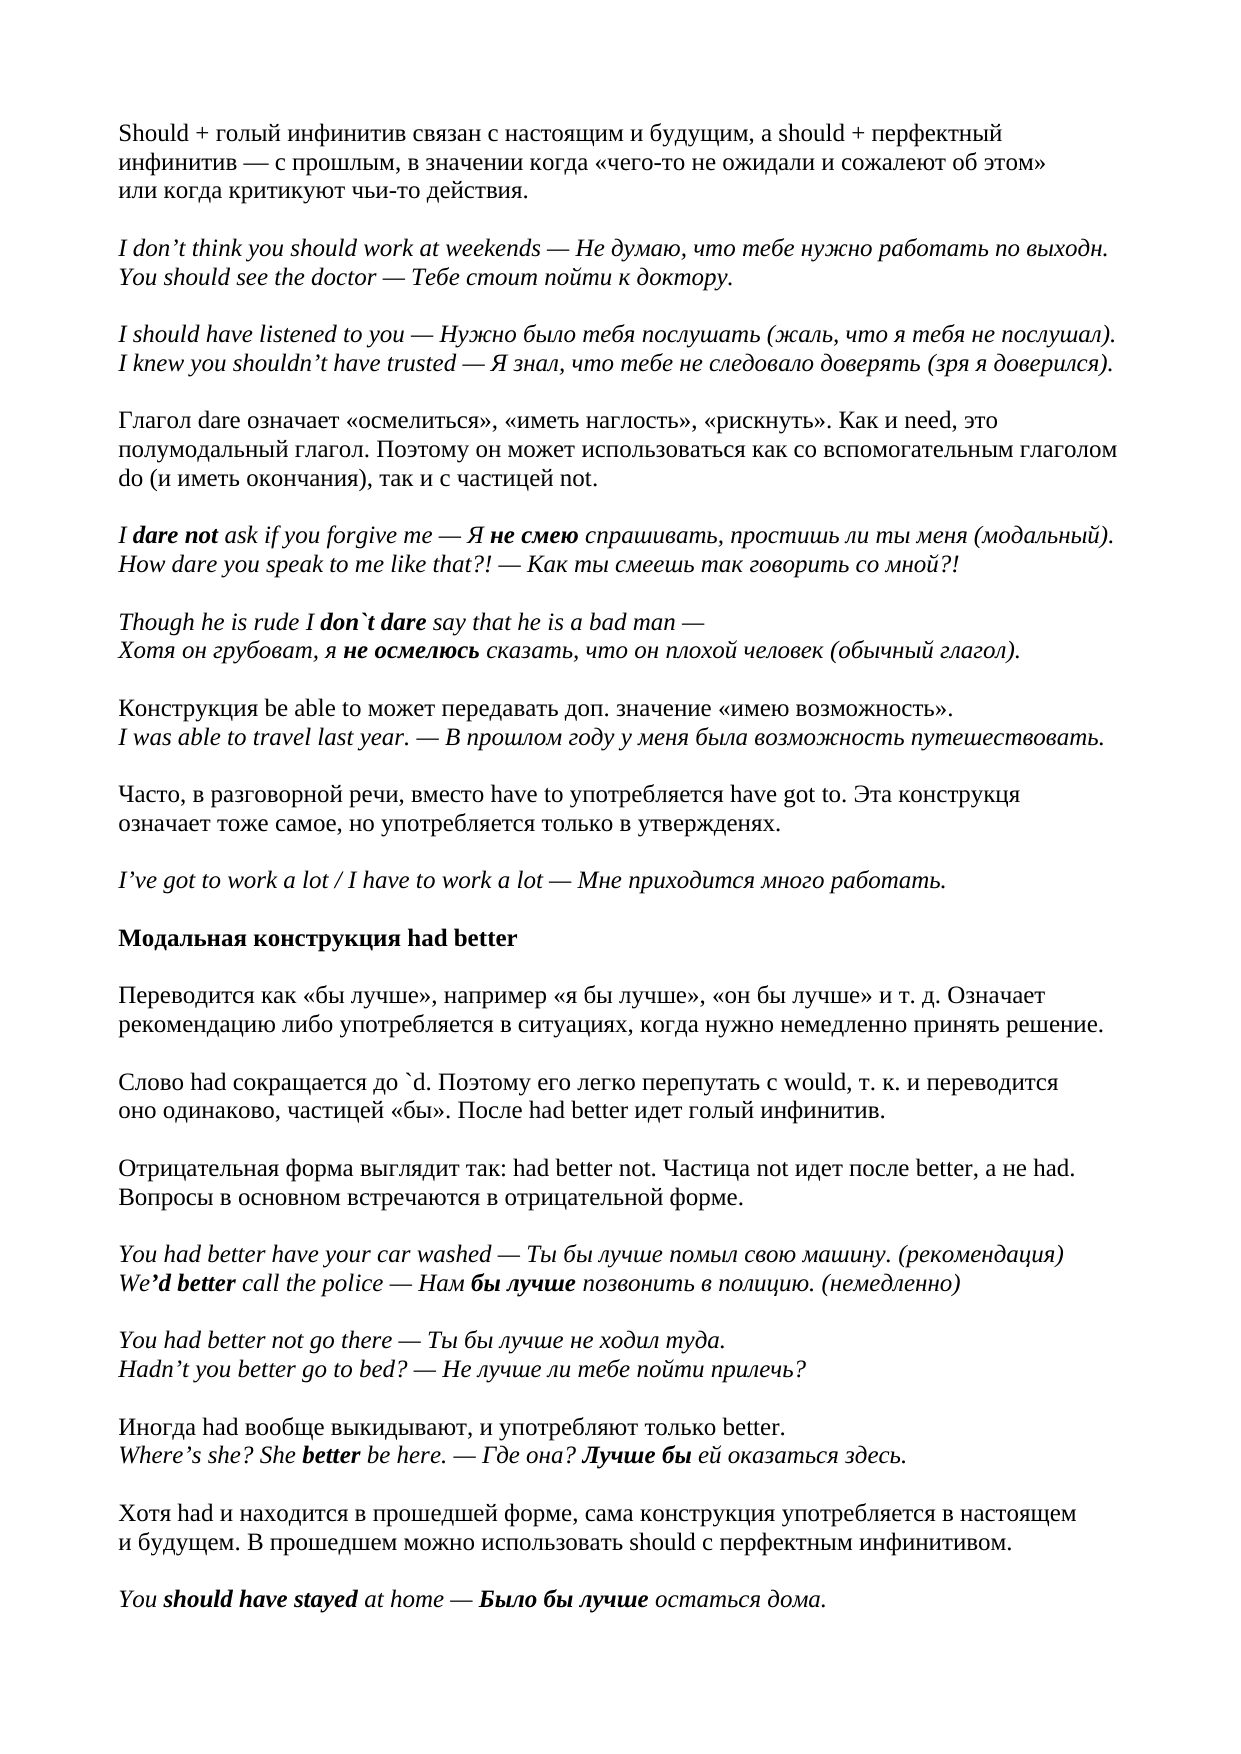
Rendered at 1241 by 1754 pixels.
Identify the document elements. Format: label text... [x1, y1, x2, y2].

text Переводится как «бы лучше», например «я бы лучше», «он бы лучше» и т. д. Означает рекомендацию либо употребляется в ситуациях, когда нужно немедленно принять решение. [118, 981, 1122, 1038]
text We’d better call the police — Нам бы лучше позвонить в полицию. (немедленно) [118, 1268, 1122, 1297]
text Hadn’t you better go to bed? — Не лучше ли тебе пойти прилечь? [118, 1354, 1122, 1383]
text Хотя had и находится в прошедшей форме, сама конструкция употребляется в настоящем [118, 1498, 1122, 1527]
text I was able to travel last year. — В прошлом году у меня была возможность путешествовать. [118, 722, 1122, 751]
text Where’s she? She better be here. — Где она? Лучше бы ей оказаться здесь. [118, 1441, 1122, 1469]
text Though he is rude I don`t dare say that he is a bad man — [118, 607, 1122, 636]
text You should see the doctor — Тебе стоит пойти к доктору. [118, 262, 1122, 291]
text You had better not go there — Ты бы лучше не ходил туда. [118, 1326, 1122, 1354]
text Глагол dare означает «осмелиться», «иметь наглость», «рискнуть». Как и need, это полумодальный глагол. Поэтому он может использоваться как со вспомогательным глаголом do (и иметь окончания), так и с частицей not. [118, 406, 1122, 492]
text Часто, в разговорной речи, вместо have to употребляется have got to. Эта конструкця [118, 779, 1122, 808]
text I’ve got to work a lot / I have to work a lot — Мне приходится много работать. [118, 866, 1122, 894]
text Хотя он грубоват, я не осмелюсь сказать, что он плохой человек (обычный глагол). [118, 636, 1122, 664]
text I knew you shouldn’t have trusted — Я знал, что тебе не следовало доверять (зря я доверился). [118, 348, 1122, 377]
text Слово had сокращается до `d. Поэтому его легко перепутать c would, т. к. и переводится [118, 1067, 1122, 1096]
text означает тоже самое, но употребляется только в утвержденях. [118, 808, 1122, 837]
text и будущем. В прошедшем можно использовать should с перфектным инфинитивом. [118, 1527, 1122, 1556]
text Should + голый инфинитив связан с настоящим и будущим, а should + перфектный инфинитив — с прошлым, в значении когда «чего-то не ожидали и сожалеют об этом» [118, 118, 1122, 176]
text оно одинаково, частицей «бы». После had better идет голый инфинитив. [118, 1096, 1122, 1124]
text Модальная конструкция had better [118, 923, 1122, 952]
text или когда критикуют чьи-то действия. [118, 176, 1122, 204]
text I dare not ask if you forgive me — Я не смею спрашивать, простишь ли ты меня (модальный). [118, 521, 1122, 549]
text How dare you speak to me like that?! — Как ты смеешь так говорить со мной?! [118, 549, 1122, 578]
text I don’t think you should work at weekends — Не думаю, что тебе нужно работать по выходн. [118, 233, 1122, 262]
text You had better have your car washed — Ты бы лучше помыл свою машину. (рекомендация) [118, 1239, 1122, 1268]
text I should have listened to you — Нужно было тебя послушать (жаль, что я тебя не послушал). [118, 319, 1122, 348]
text Конструкция be able to может передавать доп. значение «имею возможность». [118, 693, 1122, 722]
text You should have stayed at home — Было бы лучше остаться дома. [118, 1584, 1122, 1613]
text Вопросы в основном встречаются в отрицательной форме. [118, 1182, 1122, 1211]
text Отрицательная форма выглядит так: had better not. Частица not идет после better, а не had. [118, 1153, 1122, 1182]
text Иногда had вообще выкидывают, и употребляют только better. [118, 1412, 1122, 1441]
